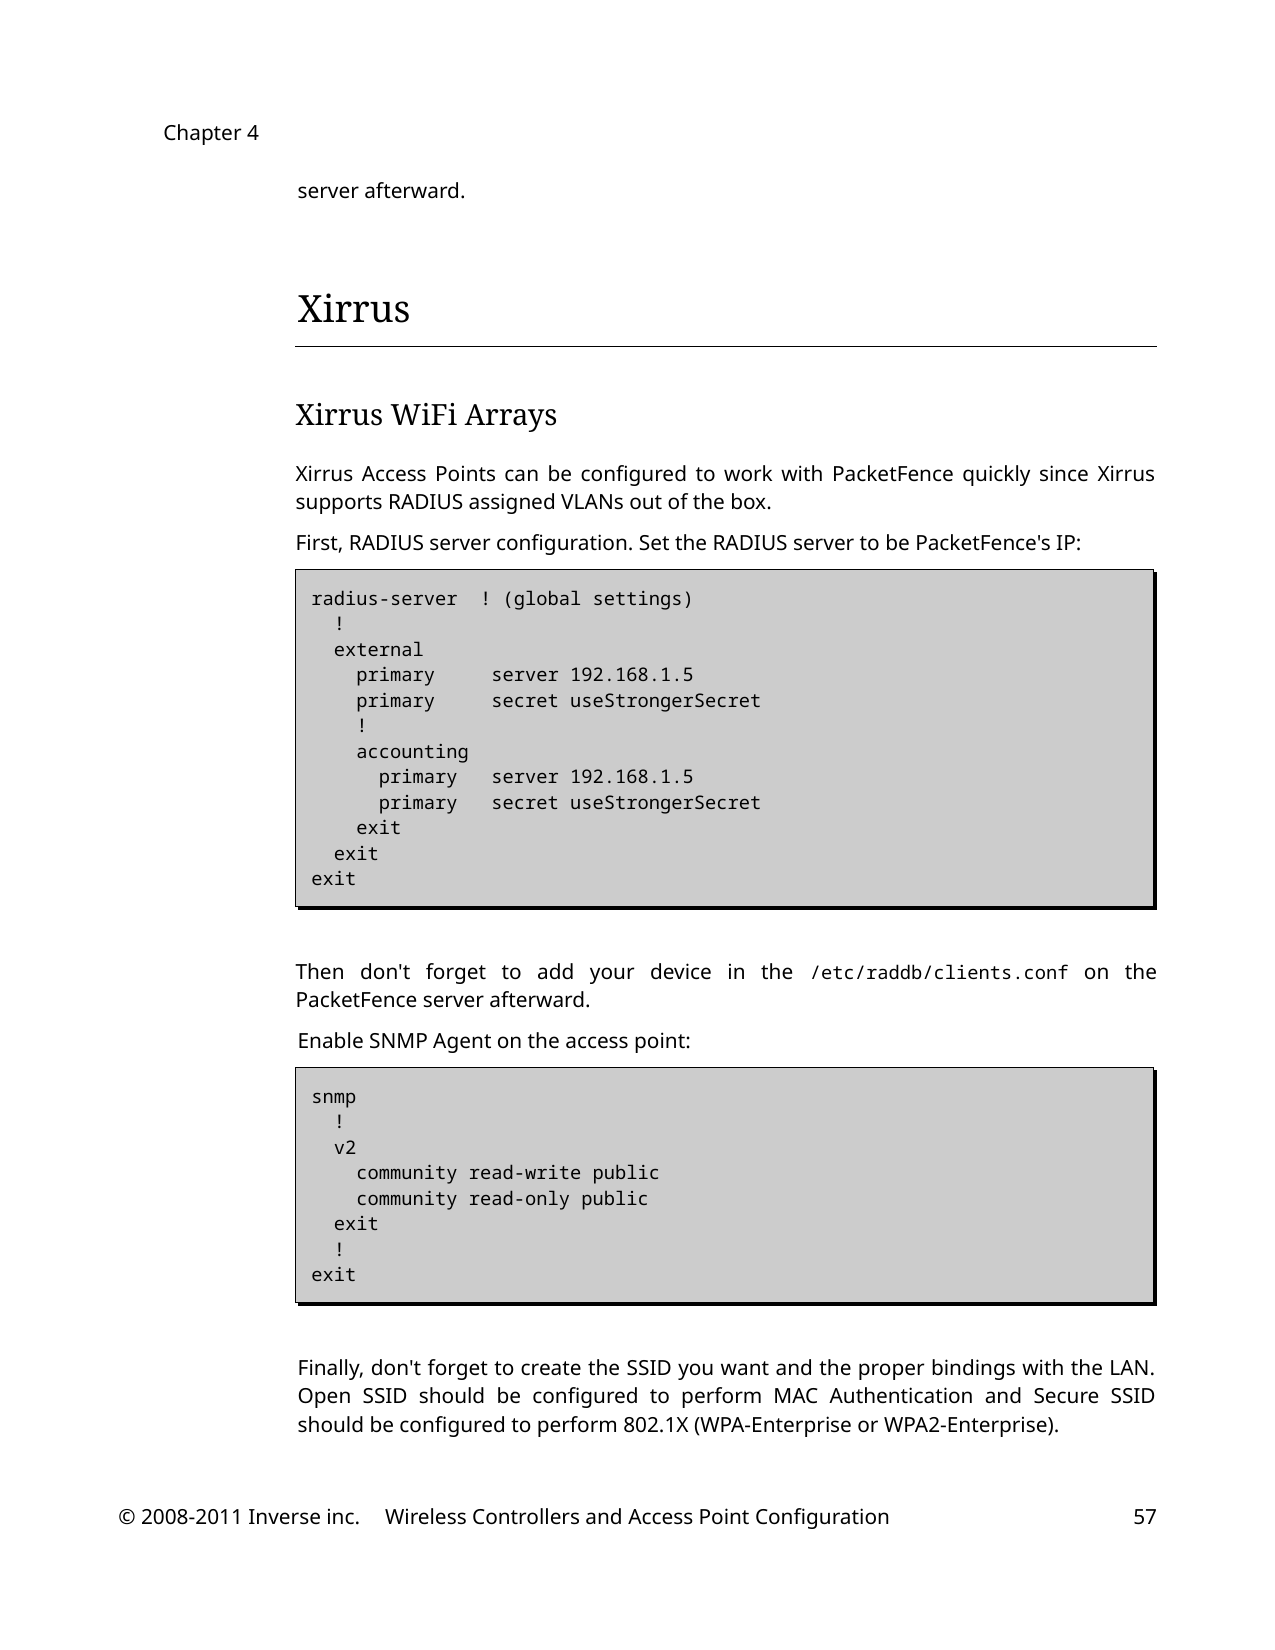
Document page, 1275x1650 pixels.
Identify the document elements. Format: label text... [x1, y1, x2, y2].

subtitle Xirrus WiFi Arrays [295, 394, 1157, 434]
list Enable SNMP Agent on the access point: [297, 1026, 1157, 1055]
list Finally, don't forget to create the SSID you want and the proper bindings with the LAN. Open SSID should be configured to perform MAC Authentication and Secure SSID should be configured to perform 802.1X (WPA-Enterprise or WPA2-Enterprise). [297, 1353, 1157, 1438]
text Xirrus Access Points can be configured to work with PacketFence quickly since Xirrus supports RADIUS assigned VLANs out of the box. [295, 459, 1157, 516]
text First, RADIUS server configuration. Set the RADIUS server to be PacketFence's IP: [295, 528, 1157, 557]
text Then don't forget to add your device in the /etc/raddb/clients.conf on the PacketFence server afterward. [295, 957, 1157, 1014]
text server afterward. [297, 176, 1157, 204]
text radius-server ! (global settings) ! external primary server 192.168.1.5 primary secret useStrongerSecret ! accounting primary server 192.168.1.5 primary secret useStrongerSecret exit exit exit [296, 570, 1153, 906]
text snmp ! v2 community read-write public community read-only public exit ! exit [296, 1068, 1153, 1302]
subtitle Xirrus [295, 283, 1157, 346]
